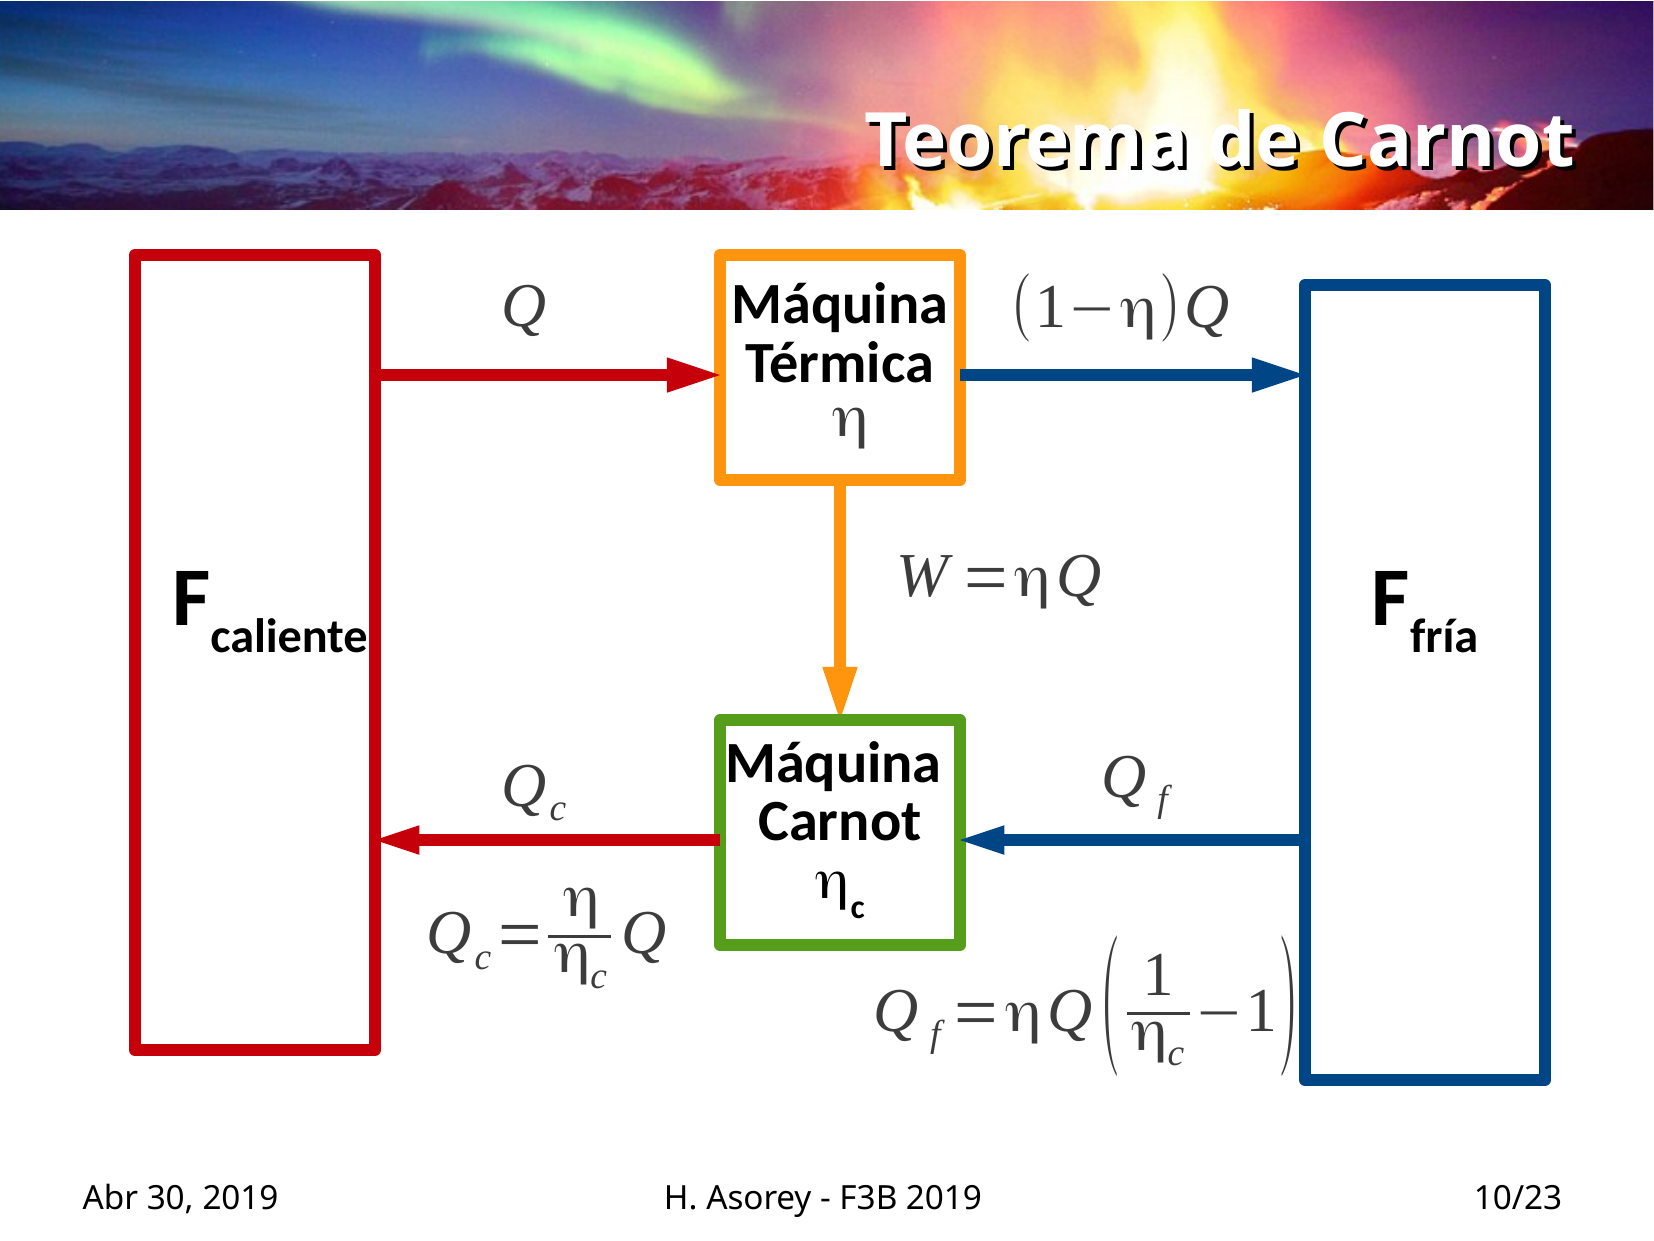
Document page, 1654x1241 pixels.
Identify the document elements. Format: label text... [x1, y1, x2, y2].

title Teorema de Carnot [86, 49, 1576, 226]
picture [0, 1, 1654, 210]
chart [420, 885, 676, 996]
chart [495, 270, 555, 339]
chart [495, 750, 574, 829]
text_box Ffría [1305, 555, 1546, 691]
text_box Máquina Carnot hc [720, 720, 961, 946]
chart [867, 932, 1306, 1081]
chart [1095, 741, 1184, 820]
chart [1005, 270, 1239, 345]
chart [890, 540, 1111, 612]
chart [825, 405, 878, 452]
text_box Máquina Térmica [720, 255, 961, 481]
text_box Fcaliente [150, 555, 391, 691]
